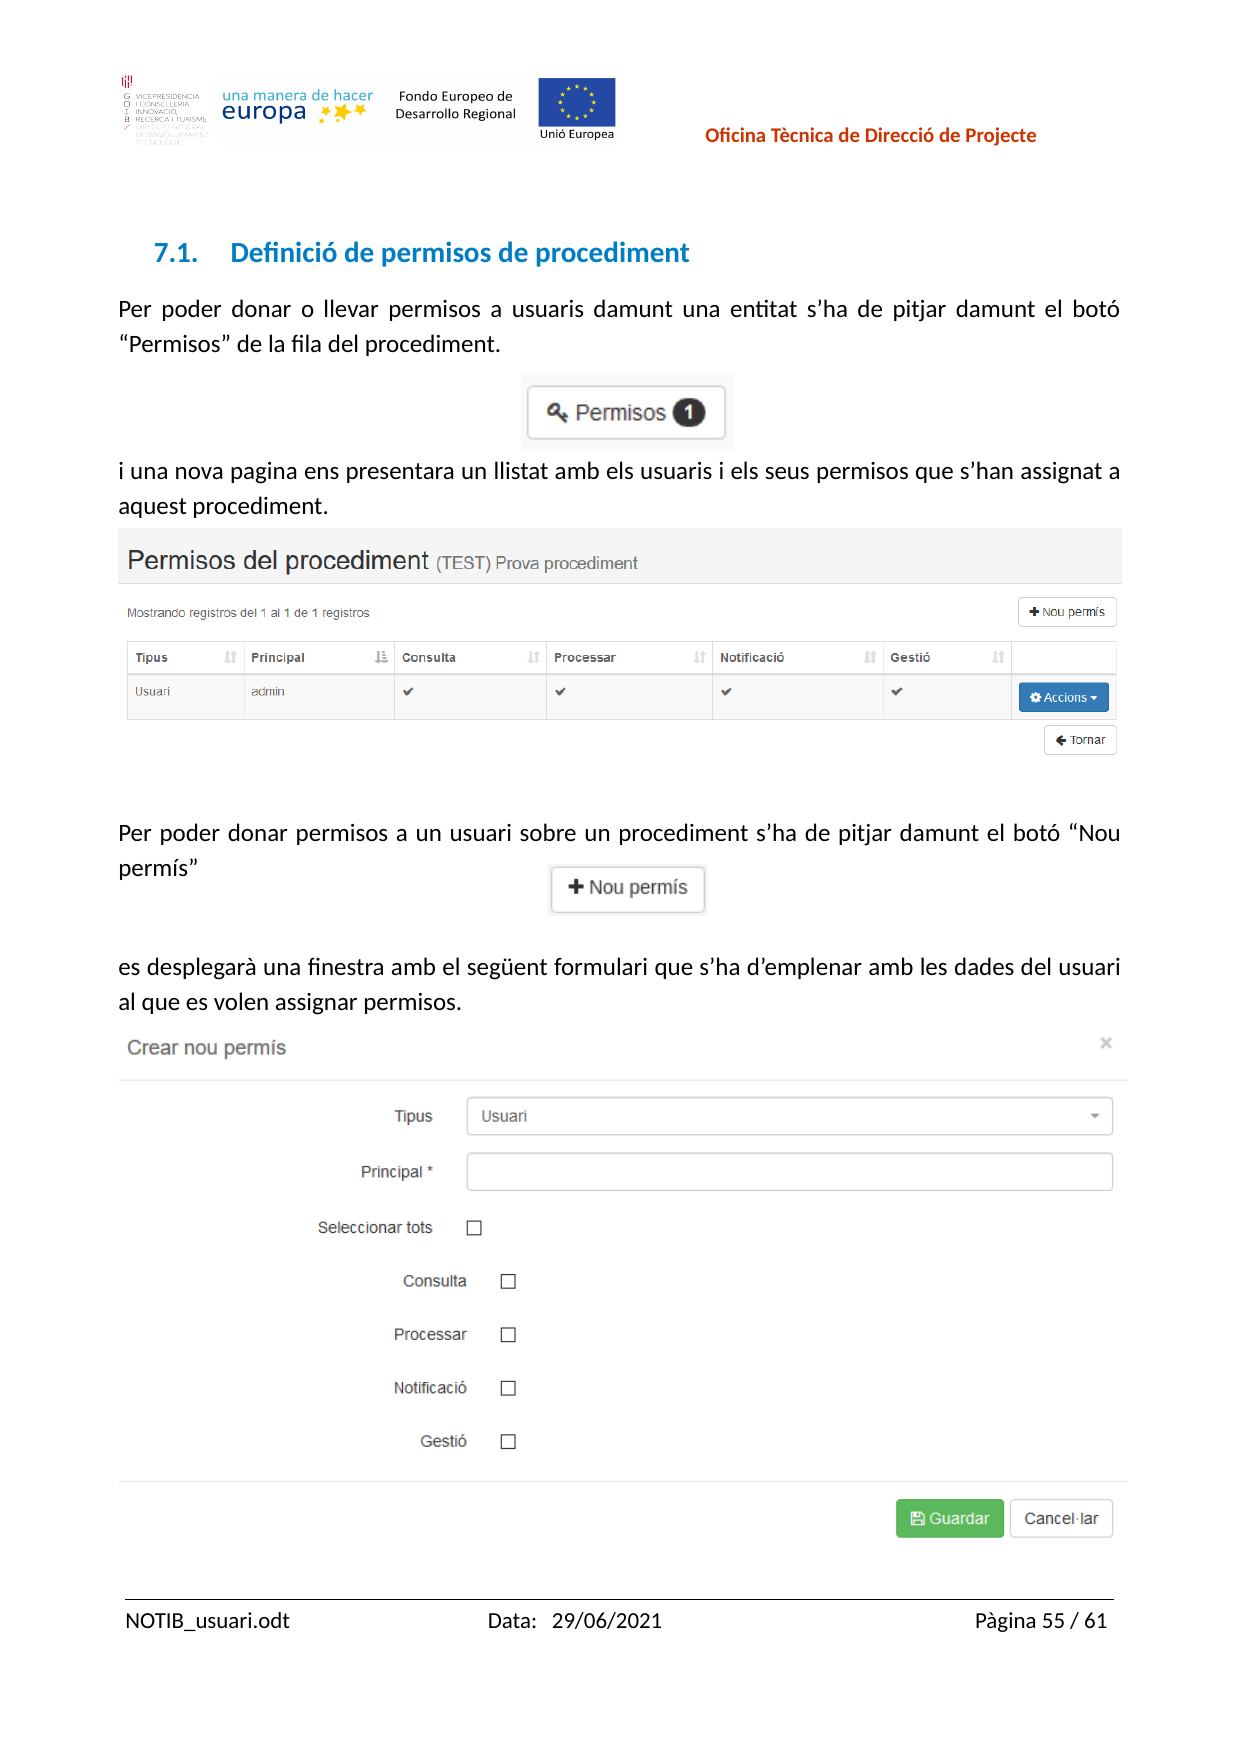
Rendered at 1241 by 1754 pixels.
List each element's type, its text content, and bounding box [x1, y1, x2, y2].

picture [118, 528, 1123, 763]
text es desplegarà una finestra amb el següent formulari que s’ha d’emplenar amb les dades del usuari al que es volen assignar permisos. [118, 951, 1122, 1016]
subtitle Definició de permisos de procediment [153, 234, 1122, 269]
picture [219, 73, 621, 147]
text Per poder donar o llevar permisos a usuaris damunt una entitat s’ha de pitjar damunt el botó “Permisos” de la fila del procediment. [118, 293, 1122, 358]
text Per poder donar permisos a un usuari sobre un procediment s’ha de pitjar damunt el botó “Nou permís” [118, 817, 1122, 882]
text i una nova pagina ens presentara un llistat amb els usuaris i els seus permisos que s’han assignat a aquest procediment. [118, 451, 1122, 520]
picture [521, 373, 734, 451]
picture [547, 864, 708, 916]
picture [118, 73, 213, 147]
picture [118, 1025, 1128, 1548]
